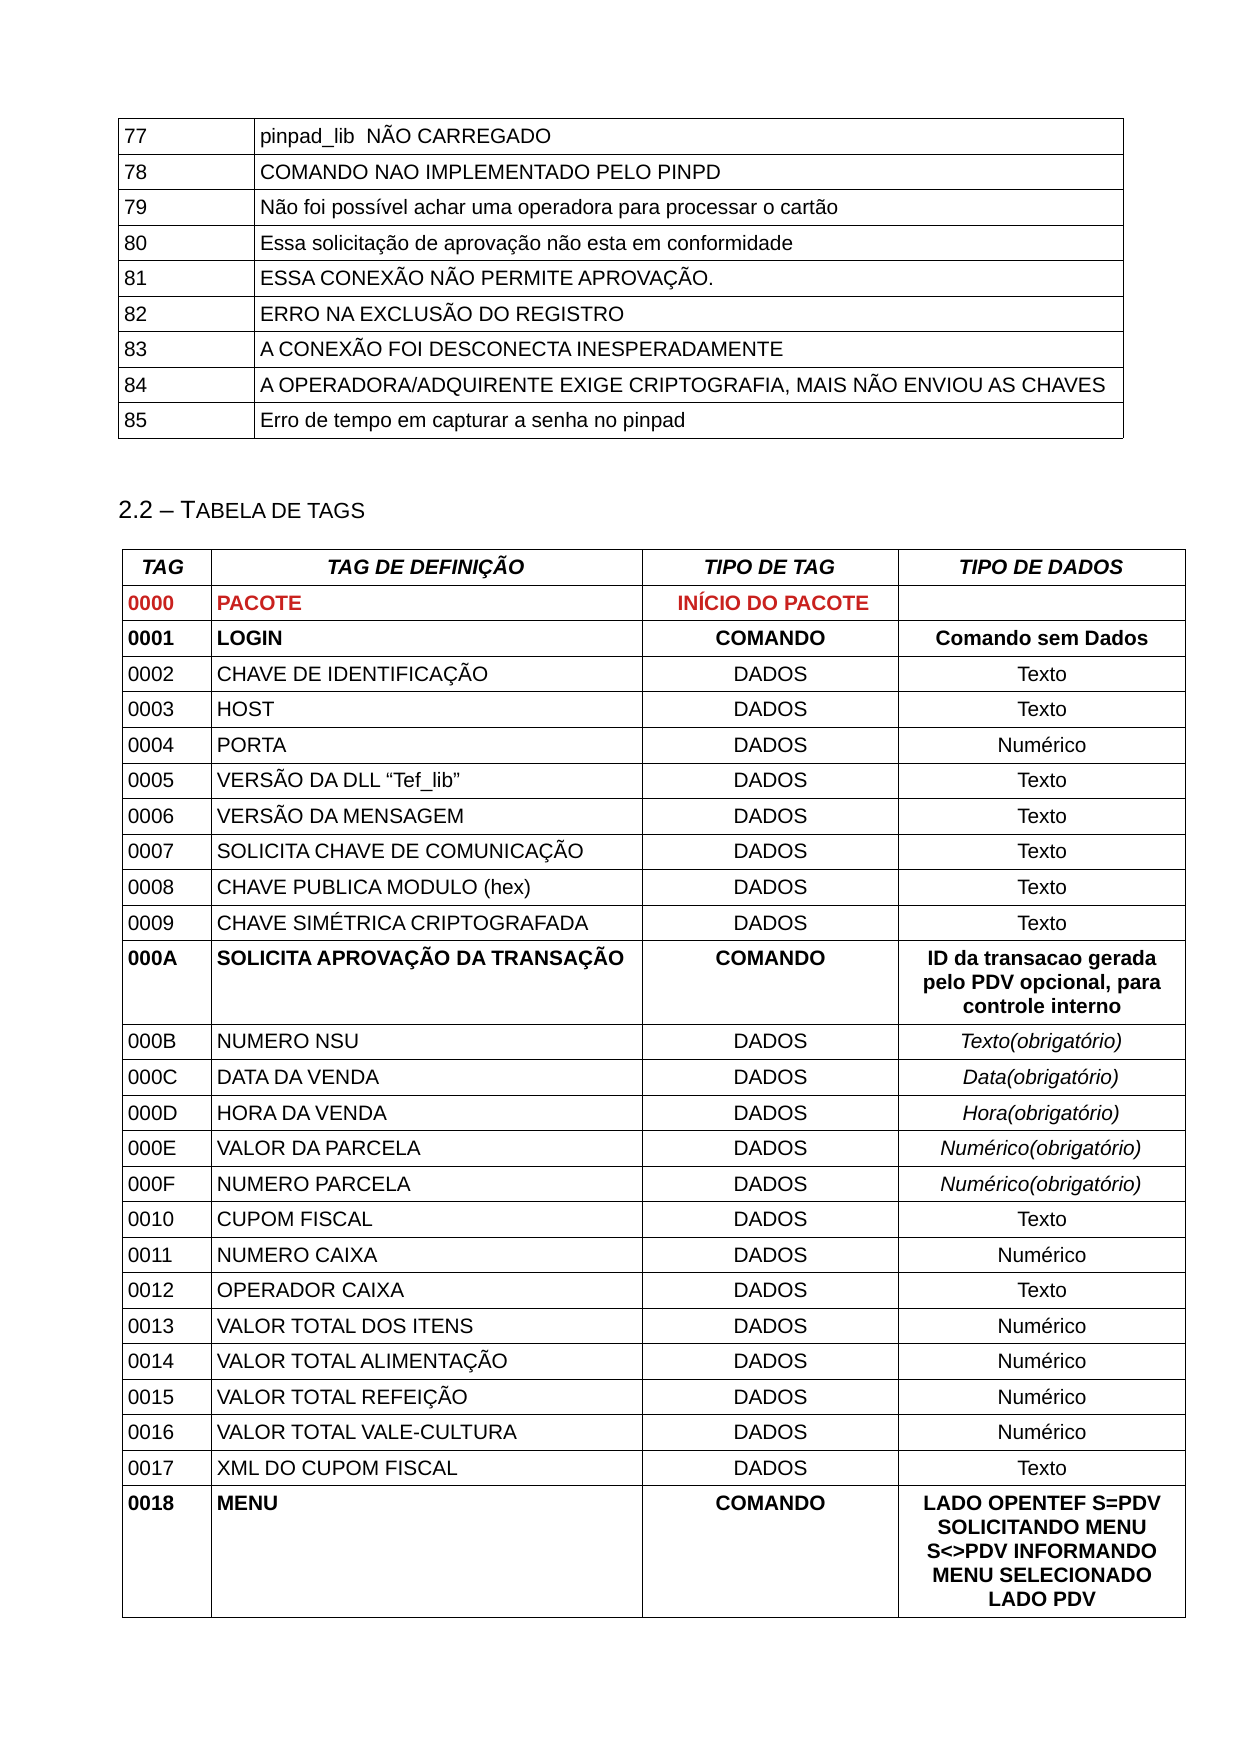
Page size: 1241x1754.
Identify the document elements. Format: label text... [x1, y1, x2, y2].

table_cell XML DO CUPOM FISCAL [212, 1451, 642, 1485]
table_cell DADOS [643, 1025, 898, 1059]
table_cell Numérico [899, 1344, 1185, 1379]
table_cell 000D [123, 1096, 211, 1130]
table_cell COMANDO NAO IMPLEMENTADO PELO PINPD [255, 155, 1123, 189]
table_cell COMANDO [643, 941, 898, 1023]
table_cell Texto [899, 1273, 1185, 1308]
table_cell 000E [123, 1131, 211, 1166]
table_cell DADOS [643, 764, 898, 798]
table_cell VALOR TOTAL ALIMENTAÇÃO [212, 1344, 642, 1379]
table_cell 83 [119, 332, 254, 367]
table_cell 80 [119, 226, 254, 260]
table_cell HORA DA VENDA [212, 1096, 642, 1130]
table_cell Numérico [899, 1415, 1185, 1450]
table_cell DADOS [643, 1380, 898, 1414]
table_cell 000A [123, 941, 211, 1023]
table_cell [899, 586, 1185, 620]
table_cell 0007 [123, 835, 211, 869]
table_cell Essa solicitação de aprovação não esta em conformidade [255, 226, 1123, 260]
table_cell Texto [899, 764, 1185, 798]
table_cell 0017 [123, 1451, 211, 1485]
table_cell INÍCIO DO PACOTE [643, 586, 898, 620]
table_cell 000B [123, 1025, 211, 1059]
table_cell NUMERO NSU [212, 1025, 642, 1059]
table_cell Numérico(obrigatório) [899, 1131, 1185, 1166]
table_cell 0013 [123, 1309, 211, 1343]
table_cell DADOS [643, 1131, 898, 1166]
table_cell Numérico [899, 1380, 1185, 1414]
table_cell VALOR DA PARCELA [212, 1131, 642, 1166]
table_cell VALOR TOTAL DOS ITENS [212, 1309, 642, 1343]
table_cell Numérico(obrigatório) [899, 1167, 1185, 1201]
table_cell 82 [119, 297, 254, 331]
table_cell Data(obrigatório) [899, 1060, 1185, 1094]
table_cell 0005 [123, 764, 211, 798]
table_cell Não foi possível achar uma operadora para processar o cartão [255, 190, 1123, 225]
table_cell Erro de tempo em capturar a senha no pinpad [255, 403, 1123, 438]
table_cell DADOS [643, 906, 898, 940]
table_cell DADOS [643, 1451, 898, 1485]
table_header TAG [123, 550, 211, 585]
table_cell NUMERO PARCELA [212, 1167, 642, 1201]
table_cell DADOS [643, 1273, 898, 1308]
table_cell VALOR TOTAL VALE-CULTURA [212, 1415, 642, 1450]
table_cell VALOR TOTAL REFEIÇÃO [212, 1380, 642, 1414]
table_cell OPERADOR CAIXA [212, 1273, 642, 1308]
table_cell DADOS [643, 1415, 898, 1450]
table_cell Hora(obrigatório) [899, 1096, 1185, 1130]
table_cell pinpad_lib NÃO CARREGADO [255, 119, 1123, 154]
table_cell CHAVE DE IDENTIFICAÇÃO [212, 657, 642, 691]
table_cell CHAVE PUBLICA MODULO (hex) [212, 870, 642, 904]
table_cell 0003 [123, 692, 211, 727]
table_cell DADOS [643, 1344, 898, 1379]
table_cell Texto [899, 870, 1185, 904]
table_cell DADOS [643, 1096, 898, 1130]
table_header TAG DE DEFINIÇÃO [212, 550, 642, 585]
table_cell MENU [212, 1486, 642, 1617]
table_cell 0018 [123, 1486, 211, 1617]
table_cell 0012 [123, 1273, 211, 1308]
table_cell COMANDO [643, 621, 898, 656]
table_cell 000C [123, 1060, 211, 1094]
table_cell Texto [899, 835, 1185, 869]
table_cell DADOS [643, 1238, 898, 1272]
table_header TIPO DE DADOS [899, 550, 1185, 585]
table_cell 0009 [123, 906, 211, 940]
table_cell Texto [899, 657, 1185, 691]
table_cell SOLICITA APROVAÇÃO DA TRANSAÇÃO [212, 941, 642, 1023]
table_cell 79 [119, 190, 254, 225]
table_cell 0008 [123, 870, 211, 904]
table_cell 0004 [123, 728, 211, 762]
table_cell Numérico [899, 1238, 1185, 1272]
table_cell 85 [119, 403, 254, 438]
table_cell 0000 [123, 586, 211, 620]
table_cell DATA DA VENDA [212, 1060, 642, 1094]
table_cell DADOS [643, 835, 898, 869]
table_cell VERSÃO DA MENSAGEM [212, 799, 642, 833]
table_cell Texto [899, 692, 1185, 727]
table_cell Numérico [899, 1309, 1185, 1343]
table_cell 0015 [123, 1380, 211, 1414]
table_cell DADOS [643, 657, 898, 691]
table_cell 0002 [123, 657, 211, 691]
table_cell PORTA [212, 728, 642, 762]
table_cell Numérico [899, 728, 1185, 762]
table_cell DADOS [643, 728, 898, 762]
table_cell DADOS [643, 870, 898, 904]
table_cell 0001 [123, 621, 211, 656]
table_cell LADO OPENTEF S=PDV SOLICITANDO MENU S<>PDV INFORMANDO MENU SELECIONADO LADO PDV [899, 1486, 1185, 1617]
table_cell Comando sem Dados [899, 621, 1185, 656]
table_cell 0014 [123, 1344, 211, 1379]
table_cell A OPERADORA/ADQUIRENTE EXIGE CRIPTOGRAFIA, MAIS NÃO ENVIOU AS CHAVES [255, 368, 1123, 402]
table_cell SOLICITA CHAVE DE COMUNICAÇÃO [212, 835, 642, 869]
table_cell 0010 [123, 1202, 211, 1237]
table_cell HOST [212, 692, 642, 727]
table_cell 0011 [123, 1238, 211, 1272]
table_cell NUMERO CAIXA [212, 1238, 642, 1272]
table_cell 81 [119, 261, 254, 296]
text 2.2 – TABELA DE TAGS [118, 495, 1122, 524]
table_cell LOGIN [212, 621, 642, 656]
table_cell VERSÃO DA DLL “Tef_lib” [212, 764, 642, 798]
table_cell ESSA CONEXÃO NÃO PERMITE APROVAÇÃO. [255, 261, 1123, 296]
table_cell DADOS [643, 1309, 898, 1343]
table_cell 0006 [123, 799, 211, 833]
table_cell 77 [119, 119, 254, 154]
table_cell A CONEXÃO FOI DESCONECTA INESPERADAMENTE [255, 332, 1123, 367]
table_cell Texto [899, 1202, 1185, 1237]
table_cell 000F [123, 1167, 211, 1201]
table_cell DADOS [643, 799, 898, 833]
table_cell DADOS [643, 1167, 898, 1201]
table_cell Texto [899, 1451, 1185, 1485]
table_cell 0016 [123, 1415, 211, 1450]
table_cell Texto [899, 906, 1185, 940]
table_cell PACOTE [212, 586, 642, 620]
table_cell Texto [899, 799, 1185, 833]
table_cell COMANDO [643, 1486, 898, 1617]
table_cell DADOS [643, 692, 898, 727]
table_cell Texto(obrigatório) [899, 1025, 1185, 1059]
table_header TIPO DE TAG [643, 550, 898, 585]
table_cell DADOS [643, 1060, 898, 1094]
table_cell 84 [119, 368, 254, 402]
table_cell CUPOM FISCAL [212, 1202, 642, 1237]
table_cell ID da transacao gerada pelo PDV opcional, para controle interno [899, 941, 1185, 1023]
table_cell DADOS [643, 1202, 898, 1237]
table_cell CHAVE SIMÉTRICA CRIPTOGRAFADA [212, 906, 642, 940]
table_cell ERRO NA EXCLUSÃO DO REGISTRO [255, 297, 1123, 331]
table_cell 78 [119, 155, 254, 189]
